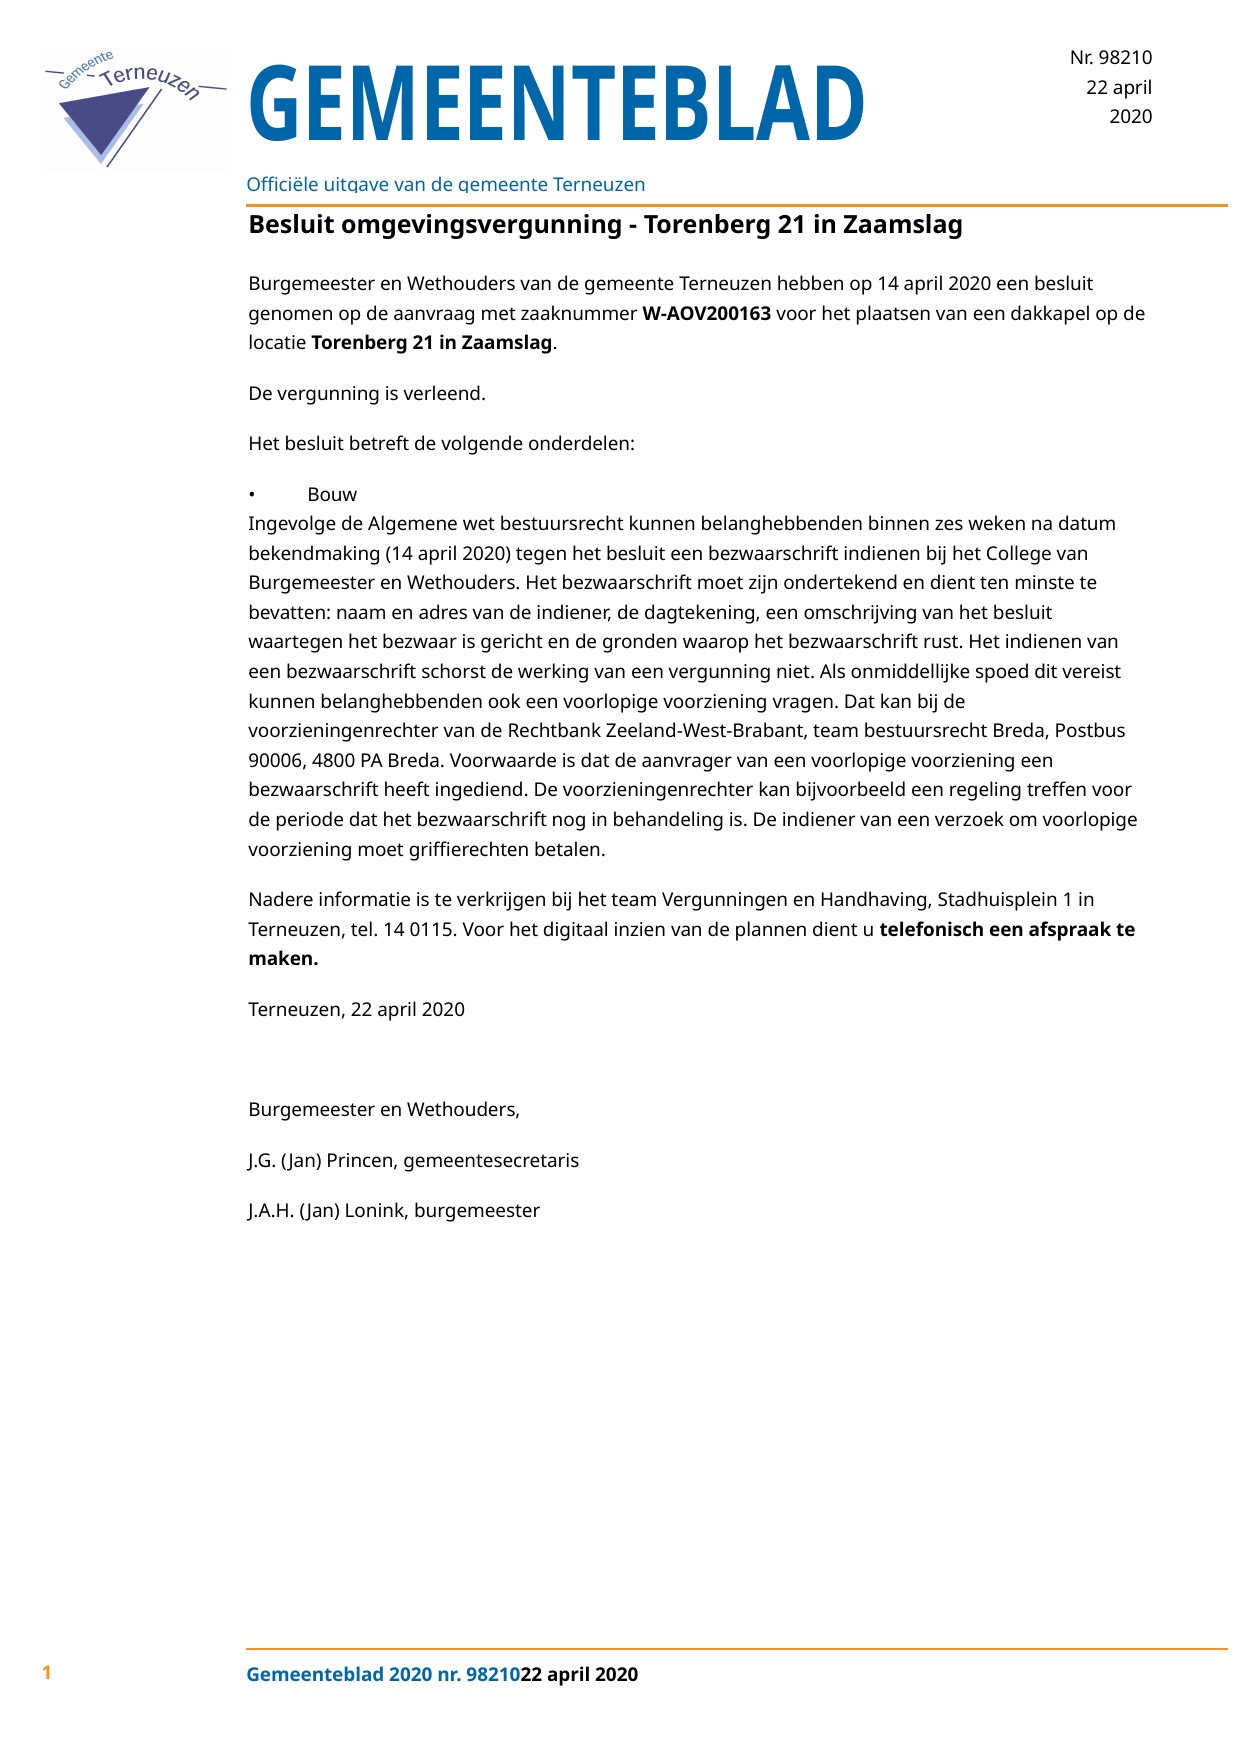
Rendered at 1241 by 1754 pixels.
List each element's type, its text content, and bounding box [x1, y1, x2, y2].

text Besluit omgevingsvergunning - Torenberg 21 in Zaamslag [248, 207, 1152, 241]
text De vergunning is verleend. [248, 380, 1152, 406]
text Het besluit betreft de volgende onderdelen: [248, 430, 1152, 456]
text J.A.H. (Jan) Lonink, burgemeester [248, 1197, 1152, 1223]
text Nadere informatie is te verkrijgen bij het team Vergunningen en Handhaving, Stadhuisplein 1 in Terneuzen, tel. 14 0115. Voor het digitaal inzien van de plannen dient u telefonisch een afspraak te maken. [248, 886, 1152, 971]
text Terneuzen, 22 april 2020 [248, 996, 1152, 1021]
picture [41, 47, 231, 172]
text Burgemeester en Wethouders van de gemeente Terneuzen hebben op 14 april 2020 een besluit genomen op de aanvraag met zaaknummer W-AOV200163 voor het plaatsen van een dakkapel op de locatie Torenberg 21 in Zaamslag. [248, 270, 1152, 355]
list Bouw [248, 481, 1152, 506]
text J.G. (Jan) Princen, gemeentesecretaris [248, 1147, 1152, 1173]
text Burgemeester en Wethouders, [248, 1097, 1152, 1122]
text Ingevolge de Algemene wet bestuursrecht kunnen belanghebbenden binnen zes weken na datum bekendmaking (14 april 2020) tegen het besluit een bezwaarschrift indienen bij het College van Burgemeester en Wethouders. Het bezwaarschrift moet zijn ondertekend en dient ten minste te bevatten: naam en adres van de indiener, de dagtekening, een omschrijving van het besluit waartegen het bezwaar is gericht en de gronden waarop het bezwaarschrift rust. Het indienen van een bezwaarschrift schorst de werking van een vergunning niet. Als onmiddellijke spoed dit vereist kunnen belanghebbenden ook een voorlopige voorziening vragen. Dat kan bij de voorzieningenrechter van de Rechtbank Zeeland-West-Brabant, team bestuursrecht Breda, Postbus 90006, 4800 PA Breda. Voorwaarde is dat de aanvrager van een voorlopige voorziening een bezwaarschrift heeft ingediend. De voorzieningenrechter kan bijvoorbeeld een regeling treffen voor de periode dat het bezwaarschrift nog in behandeling is. De indiener van een verzoek om voorlopige voorziening moet griffierechten betalen. [248, 510, 1152, 861]
